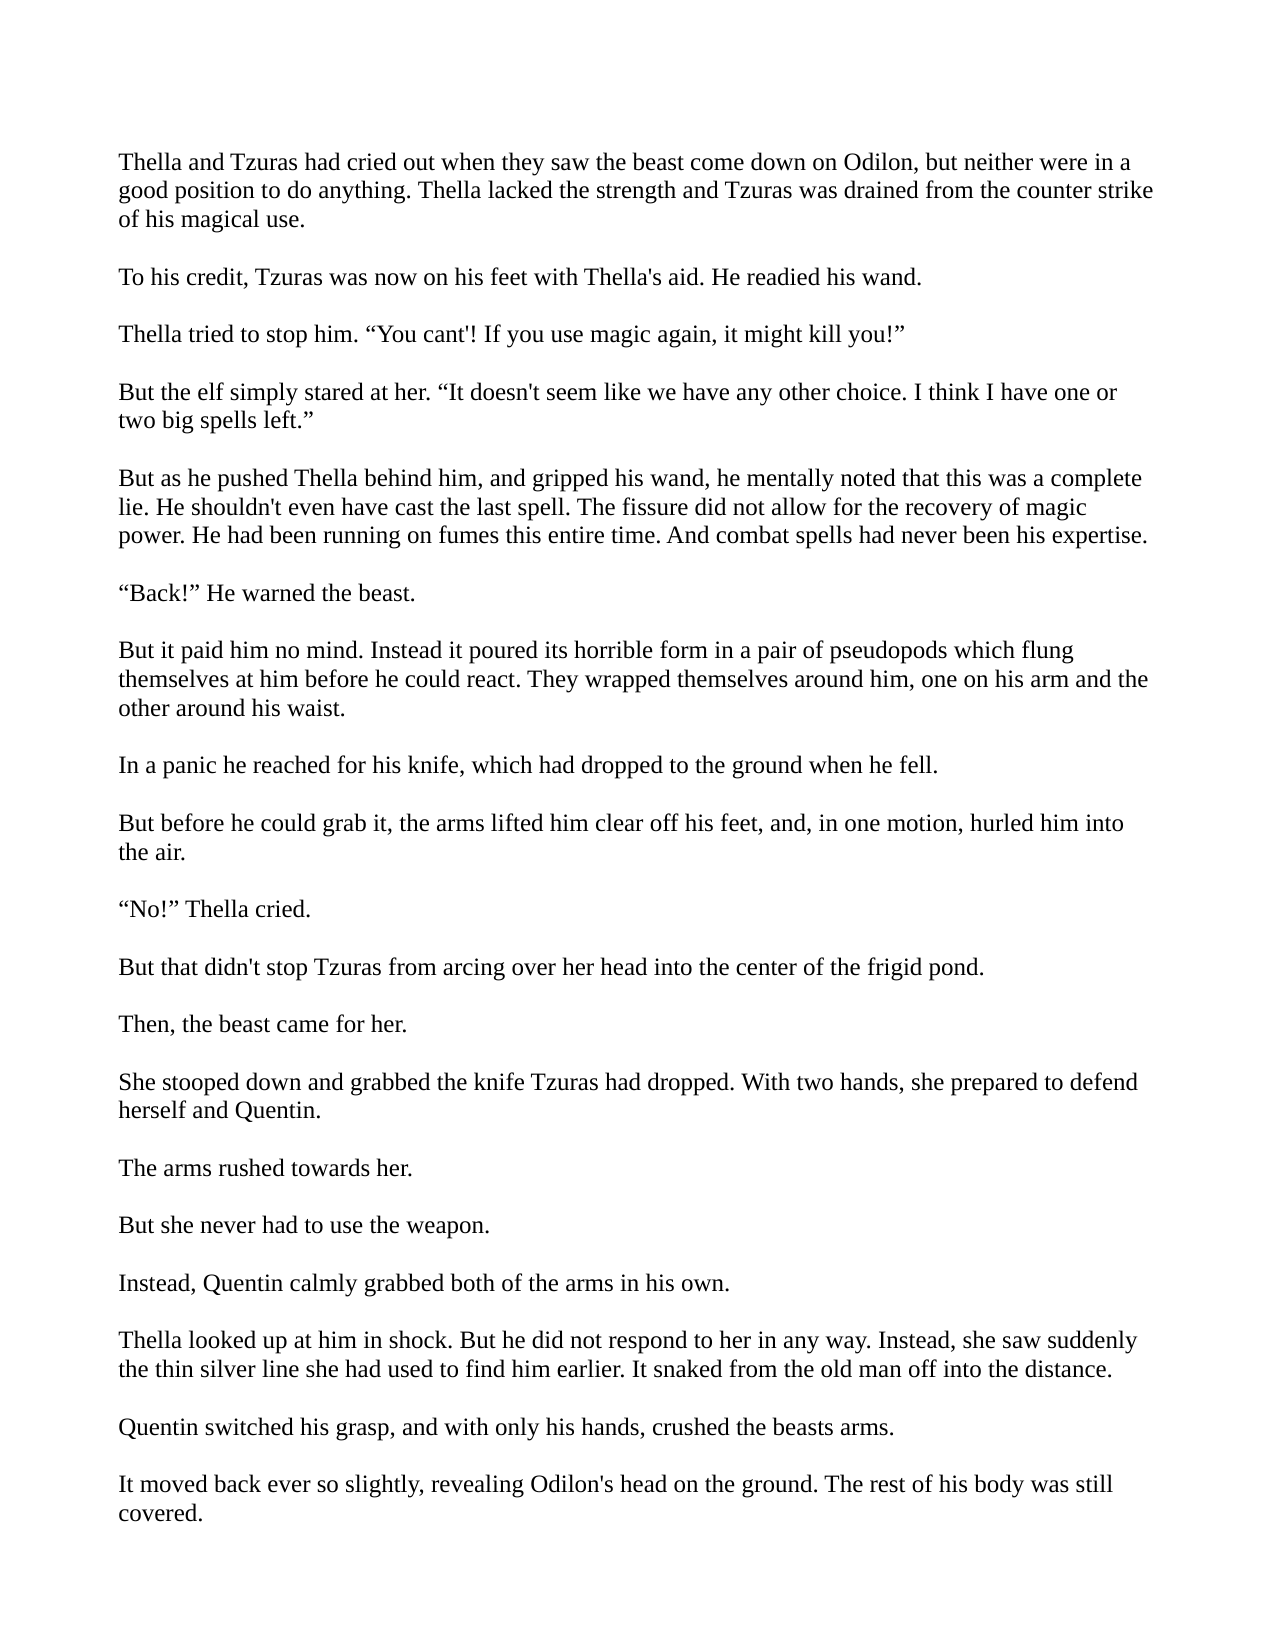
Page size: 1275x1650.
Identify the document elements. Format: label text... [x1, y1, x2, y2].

text Quentin switched his grasp, and with only his hands, crushed the beasts arms. [118, 1412, 1157, 1441]
text But before he could grab it, the arms lifted him clear off his feet, and, in one motion, hurled him into the air. [118, 808, 1157, 866]
text But she never had to use the weapon. [118, 1211, 1157, 1239]
text But that didn't stop Tzuras from arcing over her head into the center of the frigid pond. [118, 952, 1157, 981]
text To his credit, Tzuras was now on his feet with Thella's aid. He readied his wand. [118, 262, 1157, 291]
text In a panic he reached for his knife, which had dropped to the ground when he fell. [118, 751, 1157, 779]
text But the elf simply stared at her. “It doesn't seem like we have any other choice. I think I have one or two big spells left.” [118, 377, 1157, 434]
text Thella and Tzuras had cried out when they saw the beast come down on Odilon, but neither were in a good position to do anything. Thella lacked the strength and Tzuras was drained from the counter strike of his magical use. [118, 147, 1157, 233]
text But it paid him no mind. Instead it poured its horrible form in a pair of pseudopods which flung themselves at him before he could react. They wrapped themselves around him, one on his arm and the other around his waist. [118, 636, 1157, 722]
text But as he pushed Thella behind him, and gripped his wand, he mentally noted that this was a complete lie. He shouldn't even have cast the last spell. The fissure did not allow for the recovery of magic power. He had been running on fumes this entire time. And combat spells had never been his expertise. [118, 463, 1157, 549]
text Then, the beast came for her. [118, 1009, 1157, 1038]
text Thella looked up at him in shock. But he did not respond to her in any way. Instead, she saw suddenly the thin silver line she had used to find him earlier. It snaked from the old man off into the distance. [118, 1326, 1157, 1383]
text “Back!” He warned the beast. [118, 578, 1157, 607]
text “No!” Thella cried. [118, 894, 1157, 923]
text The arms rushed towards her. [118, 1153, 1157, 1182]
text Thella tried to stop him. “You cant'! If you use magic again, it might kill you!” [118, 319, 1157, 348]
text She stooped down and grabbed the knife Tzuras had dropped. With two hands, she prepared to defend herself and Quentin. [118, 1067, 1157, 1124]
text It moved back ever so slightly, revealing Odilon's head on the ground. The rest of his body was still covered. [118, 1469, 1157, 1527]
text Instead, Quentin calmly grabbed both of the arms in his own. [118, 1268, 1157, 1297]
